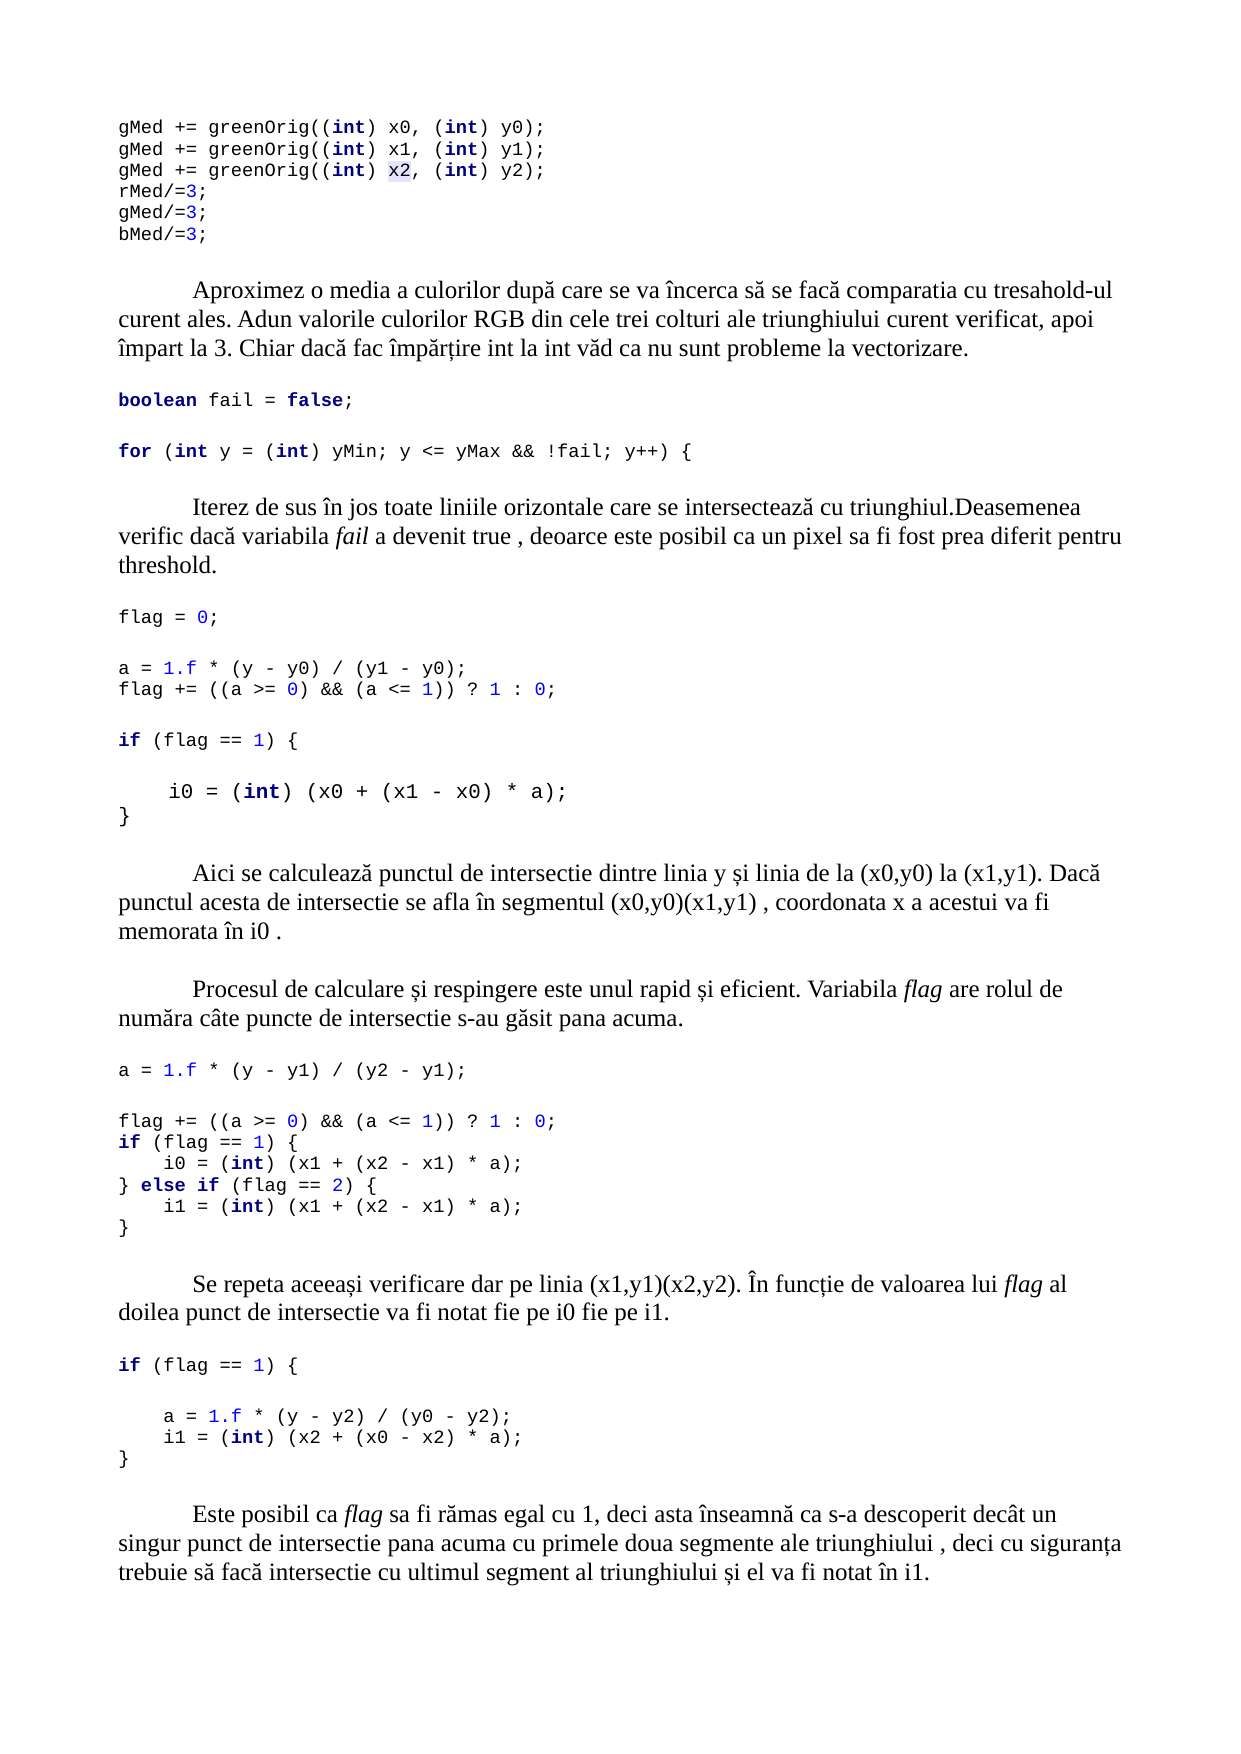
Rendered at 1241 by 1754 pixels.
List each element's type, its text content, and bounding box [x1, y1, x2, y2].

text } [118, 1218, 1122, 1239]
text gMed += greenOrig((int) x2, (int) y2); [118, 161, 1122, 182]
text boolean fail = false; [118, 391, 1122, 412]
text Se repeta aceeași verificare dar pe linia (x1,y1)(x2,y2). În funcție de valoarea lui flag al doilea punct de intersectie va fi notat fie pe i0 fie pe i1. [118, 1269, 1122, 1326]
text a = 1.f * (y - y1) / (y2 - y1); [118, 1061, 1122, 1082]
text if (flag == 1) { [118, 731, 1122, 752]
text gMed += greenOrig((int) x1, (int) y1); [118, 139, 1122, 161]
text gMed += greenOrig((int) x0, (int) y0); [118, 118, 1122, 139]
text a = 1.f * (y - y0) / (y1 - y0); [118, 659, 1122, 680]
text Aici se calculează punctul de intersectie dintre linia y și linia de la (x0,y0) la (x1,y1). Dacă punctul acesta de intersectie se afla în segmentul (x0,y0)(x1,y1) , coordonata x a acestui va fi memorata în i0 . [118, 858, 1122, 944]
text i0 = (int) (x1 + (x2 - x1) * a); [118, 1154, 1122, 1175]
text if (flag == 1) { [118, 1133, 1122, 1154]
text if (flag == 1) { [118, 1356, 1122, 1377]
text rMed/=3; [118, 182, 1122, 203]
text flag = 0; [118, 608, 1122, 629]
text flag += ((a >= 0) && (a <= 1)) ? 1 : 0; [118, 680, 1122, 701]
text Aproximez o media a culorilor după care se va încerca să se facă comparatia cu tresahold-ul curent ales. Adun valorile culorilor RGB din cele trei colturi ale triunghiului curent verificat, apoi împart la 3. Chiar dacă fac împărțire int la int văd ca nu sunt probleme la vectorizare. [118, 275, 1122, 361]
text i1 = (int) (x2 + (x0 - x2) * a); [118, 1428, 1122, 1449]
text } [118, 1449, 1122, 1470]
text bMed/=3; [118, 224, 1122, 246]
text i1 = (int) (x1 + (x2 - x1) * a); [118, 1197, 1122, 1218]
text i0 = (int) (x0 + (x1 - x0) * a); [118, 781, 1122, 805]
text Iterez de sus în jos toate liniile orizontale care se intersectează cu triunghiul.Deasemenea verific dacă variabila fail a devenit true , deoarce este posibil ca un pixel sa fi fost prea diferit pentru threshold. [118, 492, 1122, 578]
text a = 1.f * (y - y2) / (y0 - y2); [118, 1406, 1122, 1428]
text flag += ((a >= 0) && (a <= 1)) ? 1 : 0; [118, 1112, 1122, 1133]
text gMed/=3; [118, 203, 1122, 224]
text Este posibil ca flag sa fi rămas egal cu 1, deci asta înseamnă ca s-a descoperit decât un singur punct de intersectie pana acuma cu primele doua segmente ale triunghiului , deci cu siguranța trebuie să facă intersectie cu ultimul segment al triunghiului și el va fi notat în i1. [118, 1499, 1122, 1586]
text } else if (flag == 2) { [118, 1175, 1122, 1197]
text for (int y = (int) yMin; y <= yMax && !fail; y++) { [118, 442, 1122, 463]
text } [118, 805, 1122, 829]
text Procesul de calculare și respingere este unul rapid și eficient. Variabila flag are rolul de număra câte puncte de intersectie s-au găsit pana acuma. [118, 974, 1122, 1031]
